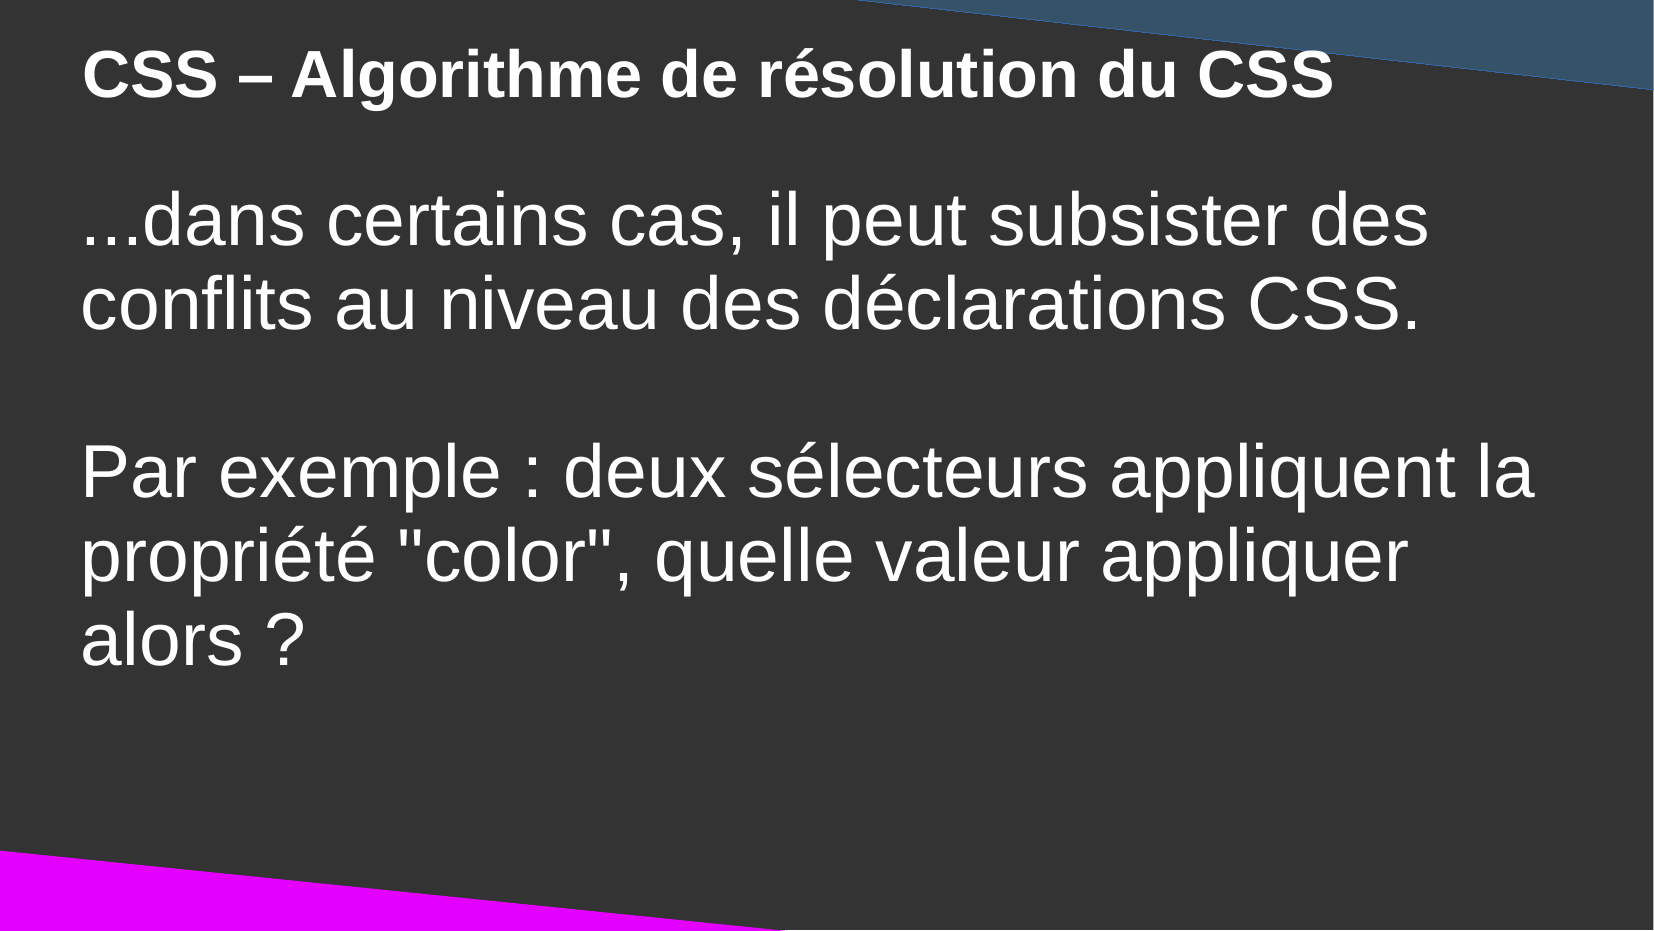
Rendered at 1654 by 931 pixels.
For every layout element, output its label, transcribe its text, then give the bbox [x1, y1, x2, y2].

text_box [858, 0, 1654, 90]
text_box [0, 850, 788, 931]
title CSS – Algorithme de résolution du CSS [82, 37, 1571, 114]
list ...dans certains cas, il peut subsister des conflits au niveau des déclarations CSS. Par exemple : deux sélecteurs appliquent la propriété "color", quelle valeur appliquer alors ? [80, 177, 1605, 780]
